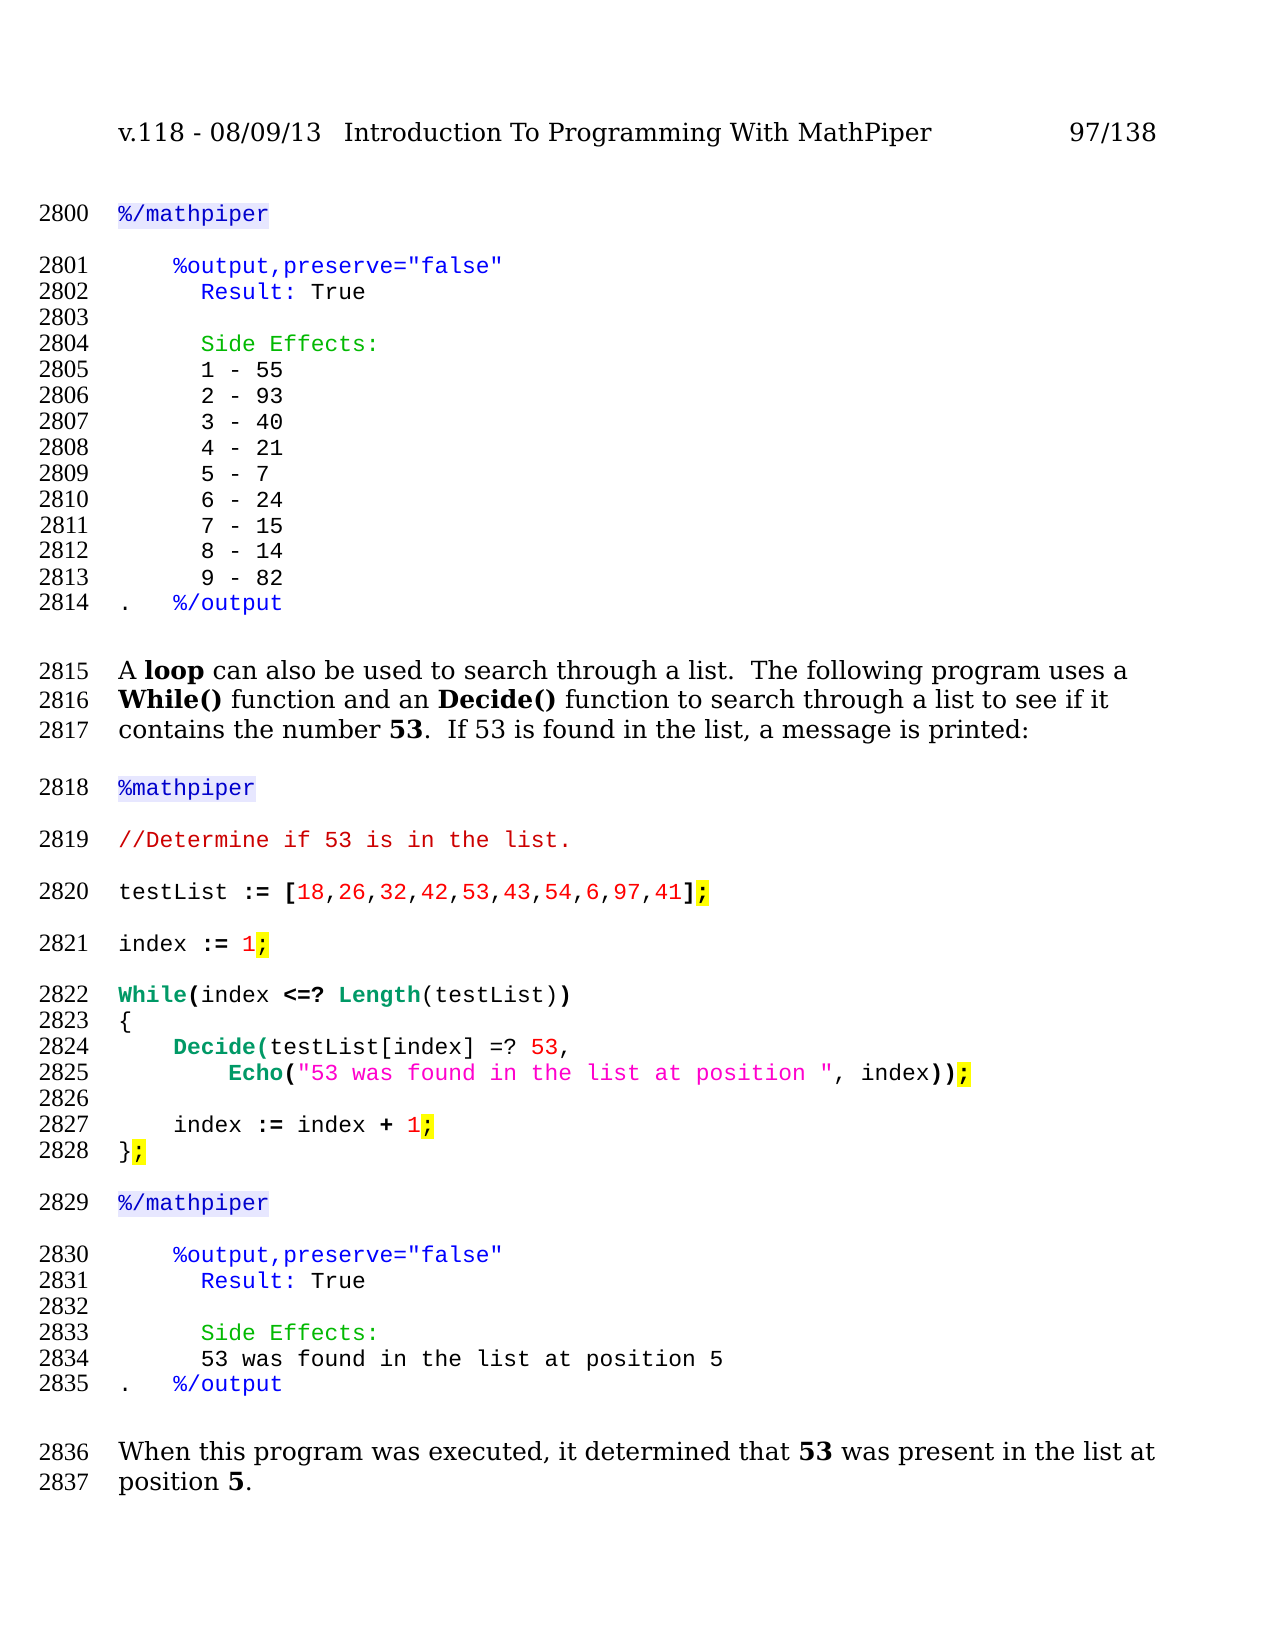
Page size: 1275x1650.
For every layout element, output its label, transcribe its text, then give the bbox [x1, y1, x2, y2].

text { [118, 1010, 1157, 1036]
text }; [118, 1139, 1157, 1165]
text Result: True [118, 281, 1157, 306]
text Side Effects: [118, 1321, 1157, 1347]
text Side Effects: [118, 332, 1157, 358]
text %/mathpiper [118, 203, 1157, 229]
text 3 - 40 [118, 410, 1157, 436]
text index := 1; [118, 932, 1157, 958]
text index := index + 1; [118, 1113, 1157, 1139]
text Result: True [118, 1269, 1157, 1295]
text While(index <=? Length(testList)) [118, 984, 1157, 1010]
text Echo("53 was found in the list at position ", index)); [118, 1062, 1157, 1087]
text 7 - 15 [118, 514, 1157, 540]
text 9 - 82 [118, 566, 1157, 592]
text 53 was found in the list at position 5 [118, 1347, 1157, 1373]
text %/mathpiper [118, 1191, 1157, 1217]
text A loop can also be used to search through a list. The following program uses a While() function and an Decide() function to search through a list to see if it contains the number 53. If 53 is found in the list, a message is printed: [118, 656, 1157, 744]
text testList := [18,26,32,42,53,43,54,6,97,41]; [118, 880, 1157, 906]
text 5 - 7 [118, 462, 1157, 488]
text 4 - 21 [118, 436, 1157, 462]
text %mathpiper [118, 776, 1157, 802]
text //Determine if 53 is in the list. [118, 828, 1157, 854]
text 2 - 93 [118, 384, 1157, 410]
text 8 - 14 [118, 540, 1157, 566]
text 1 - 55 [118, 358, 1157, 384]
text When this program was executed, it determined that 53 was present in the list at position 5. [118, 1437, 1157, 1496]
text %output,preserve="false" [118, 1243, 1157, 1269]
text Decide(testList[index] =? 53, [118, 1036, 1157, 1062]
text %output,preserve="false" [118, 254, 1157, 281]
text 6 - 24 [118, 488, 1157, 514]
text . %/output [118, 1373, 1157, 1399]
text . %/output [118, 592, 1157, 618]
